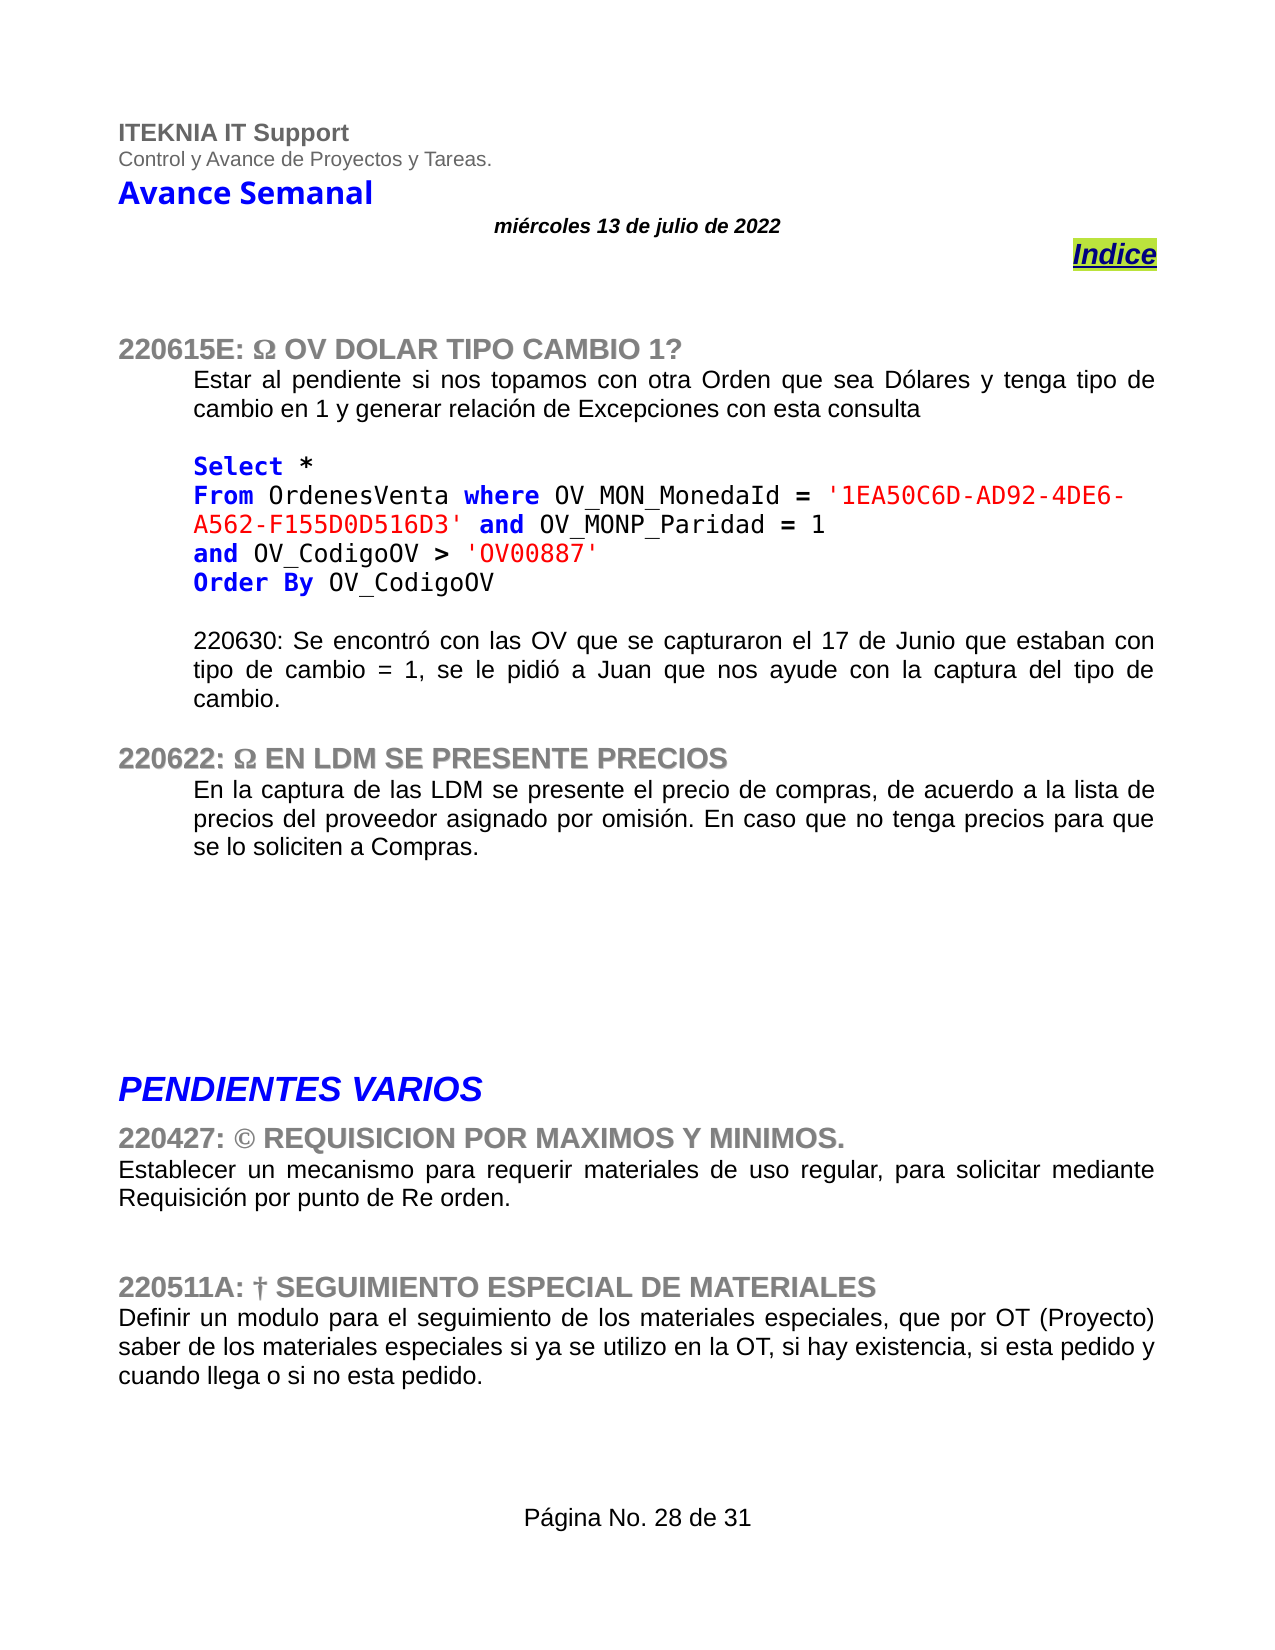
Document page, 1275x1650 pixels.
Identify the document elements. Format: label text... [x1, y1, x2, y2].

subtitle 220622: Ω en ldm se presente precios [118, 741, 1157, 775]
text 220630: Se encontró con las OV que se capturaron el 17 de Junio que estaban con tipo de cambio = 1, se le pidió a Juan que nos ayude con la captura del tipo de cambio. [193, 626, 1157, 712]
text En la captura de las LDM se presente el precio de compras, de acuerdo a la lista de precios del proveedor asignado por omisión. En caso que no tenga precios para que se lo soliciten a Compras. [193, 775, 1157, 861]
text Select * [193, 452, 1157, 481]
text Establecer un mecanismo para requerir materiales de uso regular, para solicitar mediante Requisición por punto de Re orden. [118, 1154, 1157, 1212]
text Order By OV_CodigoOV [193, 568, 1157, 597]
text Estar al pendiente si nos topamos con otra Orden que sea Dólares y tenga tipo de cambio en 1 y generar relación de Excepciones con esta consulta [193, 365, 1157, 423]
subtitle 220615E: Ω OV DOLAR TIPO CAMBIO 1? [118, 332, 1157, 365]
text Definir un modulo para el seguimiento de los materiales especiales, que por OT (Proyecto) saber de los materiales especiales si ya se utilizo en la OT, si hay existencia, si esta pedido y cuando llega o si no esta pedido. [118, 1303, 1157, 1389]
subtitle 220511A: † SEGUIMIENTO ESPECIAL DE MATERIALES [118, 1269, 1157, 1303]
subtitle PENDIENTES VARIOS [118, 1068, 1157, 1108]
text and OV_CodigoOV > 'OV00887' [193, 539, 1157, 568]
subtitle 220427: © REQUISICION POR MAXIMOS Y MINIMOS. [118, 1121, 1157, 1154]
text From OrdenesVenta where OV_MON_MonedaId = '1EA50C6D-AD92-4DE6-A562-F155D0D516D3' and OV_MONP_Paridad = 1 [193, 481, 1157, 539]
